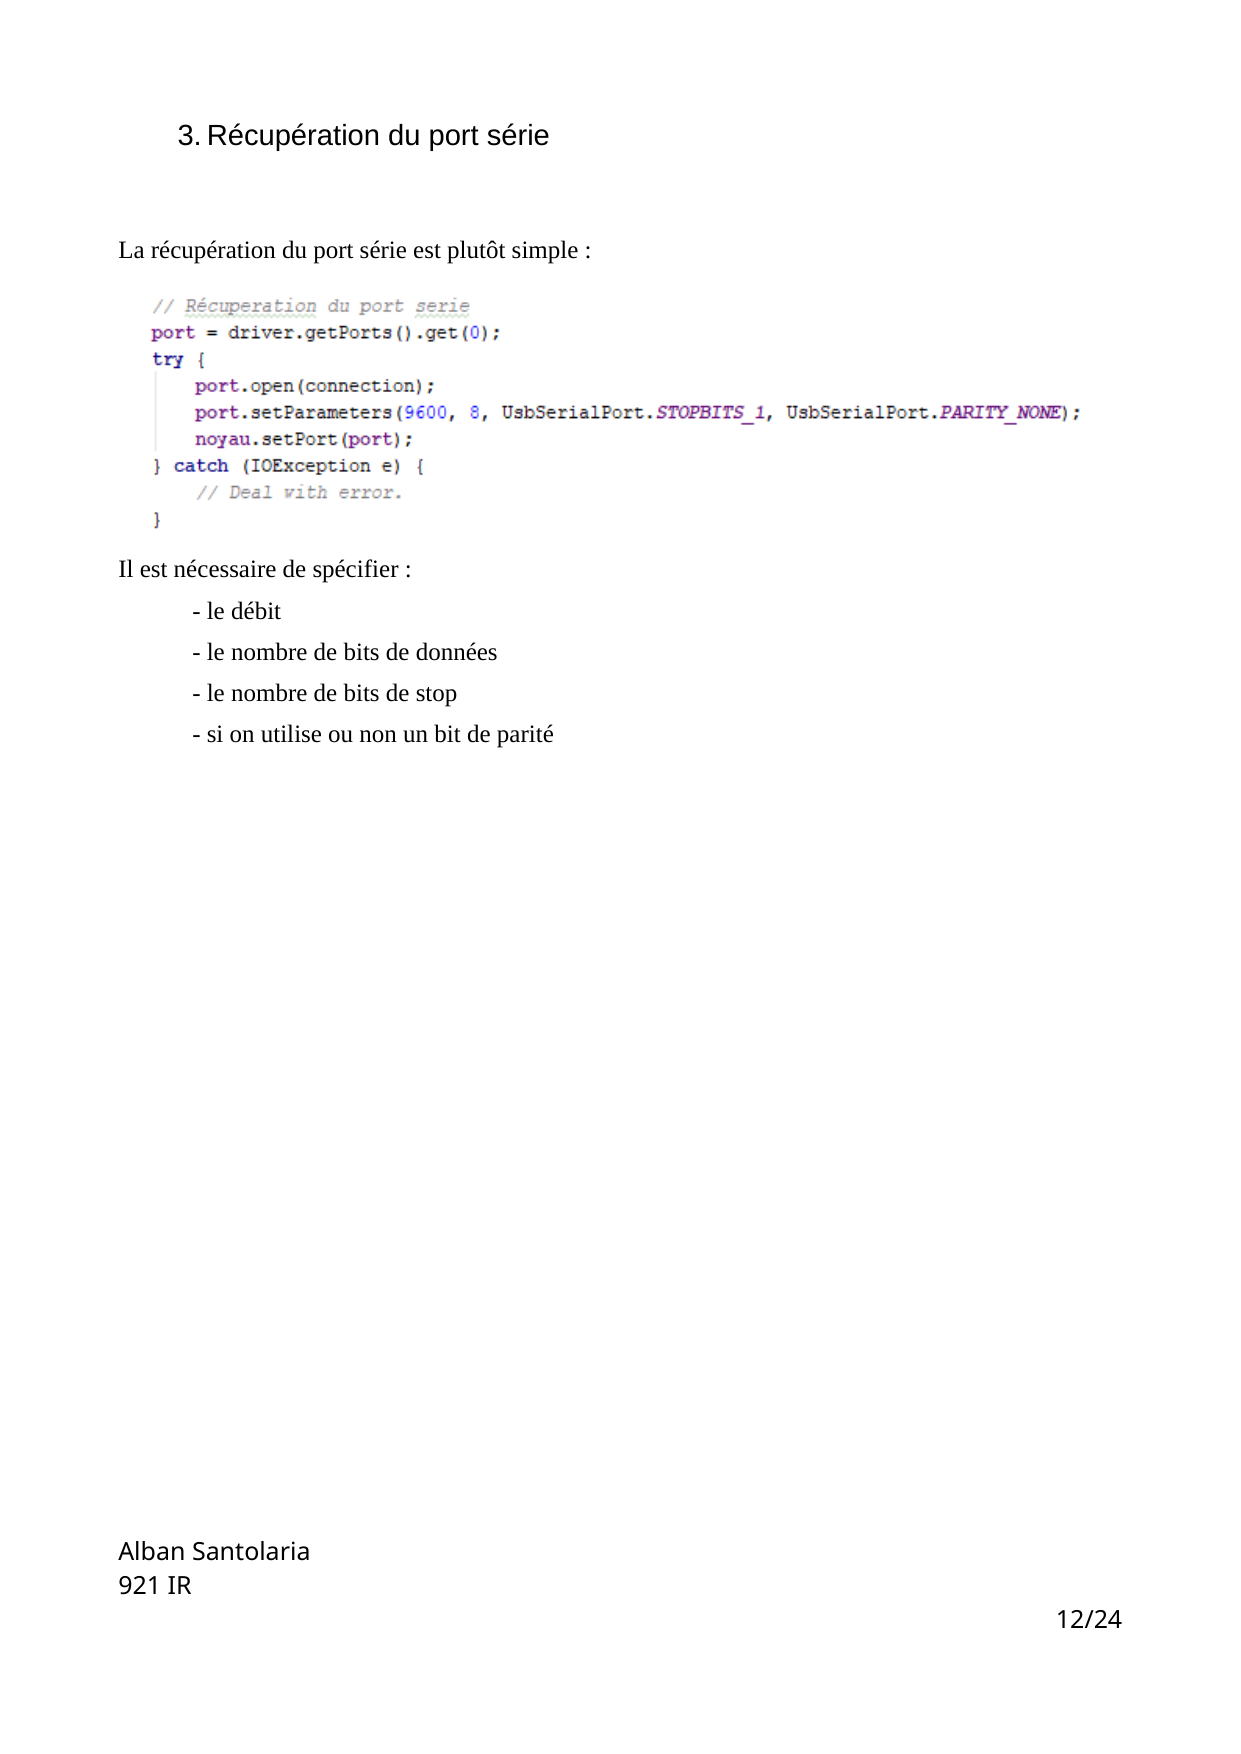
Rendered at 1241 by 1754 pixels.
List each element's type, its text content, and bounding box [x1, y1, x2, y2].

subtitle Récupération du port série [177, 118, 1122, 152]
text - si on utilise ou non un bit de parité [118, 719, 1122, 748]
text - le nombre de bits de données [118, 637, 1122, 666]
picture [138, 276, 1103, 555]
text - le nombre de bits de stop [118, 678, 1122, 707]
text - le débit [118, 596, 1122, 624]
text La récupération du port série est plutôt simple : [118, 235, 1122, 264]
text Il est nécessaire de spécifier : [118, 555, 1122, 583]
